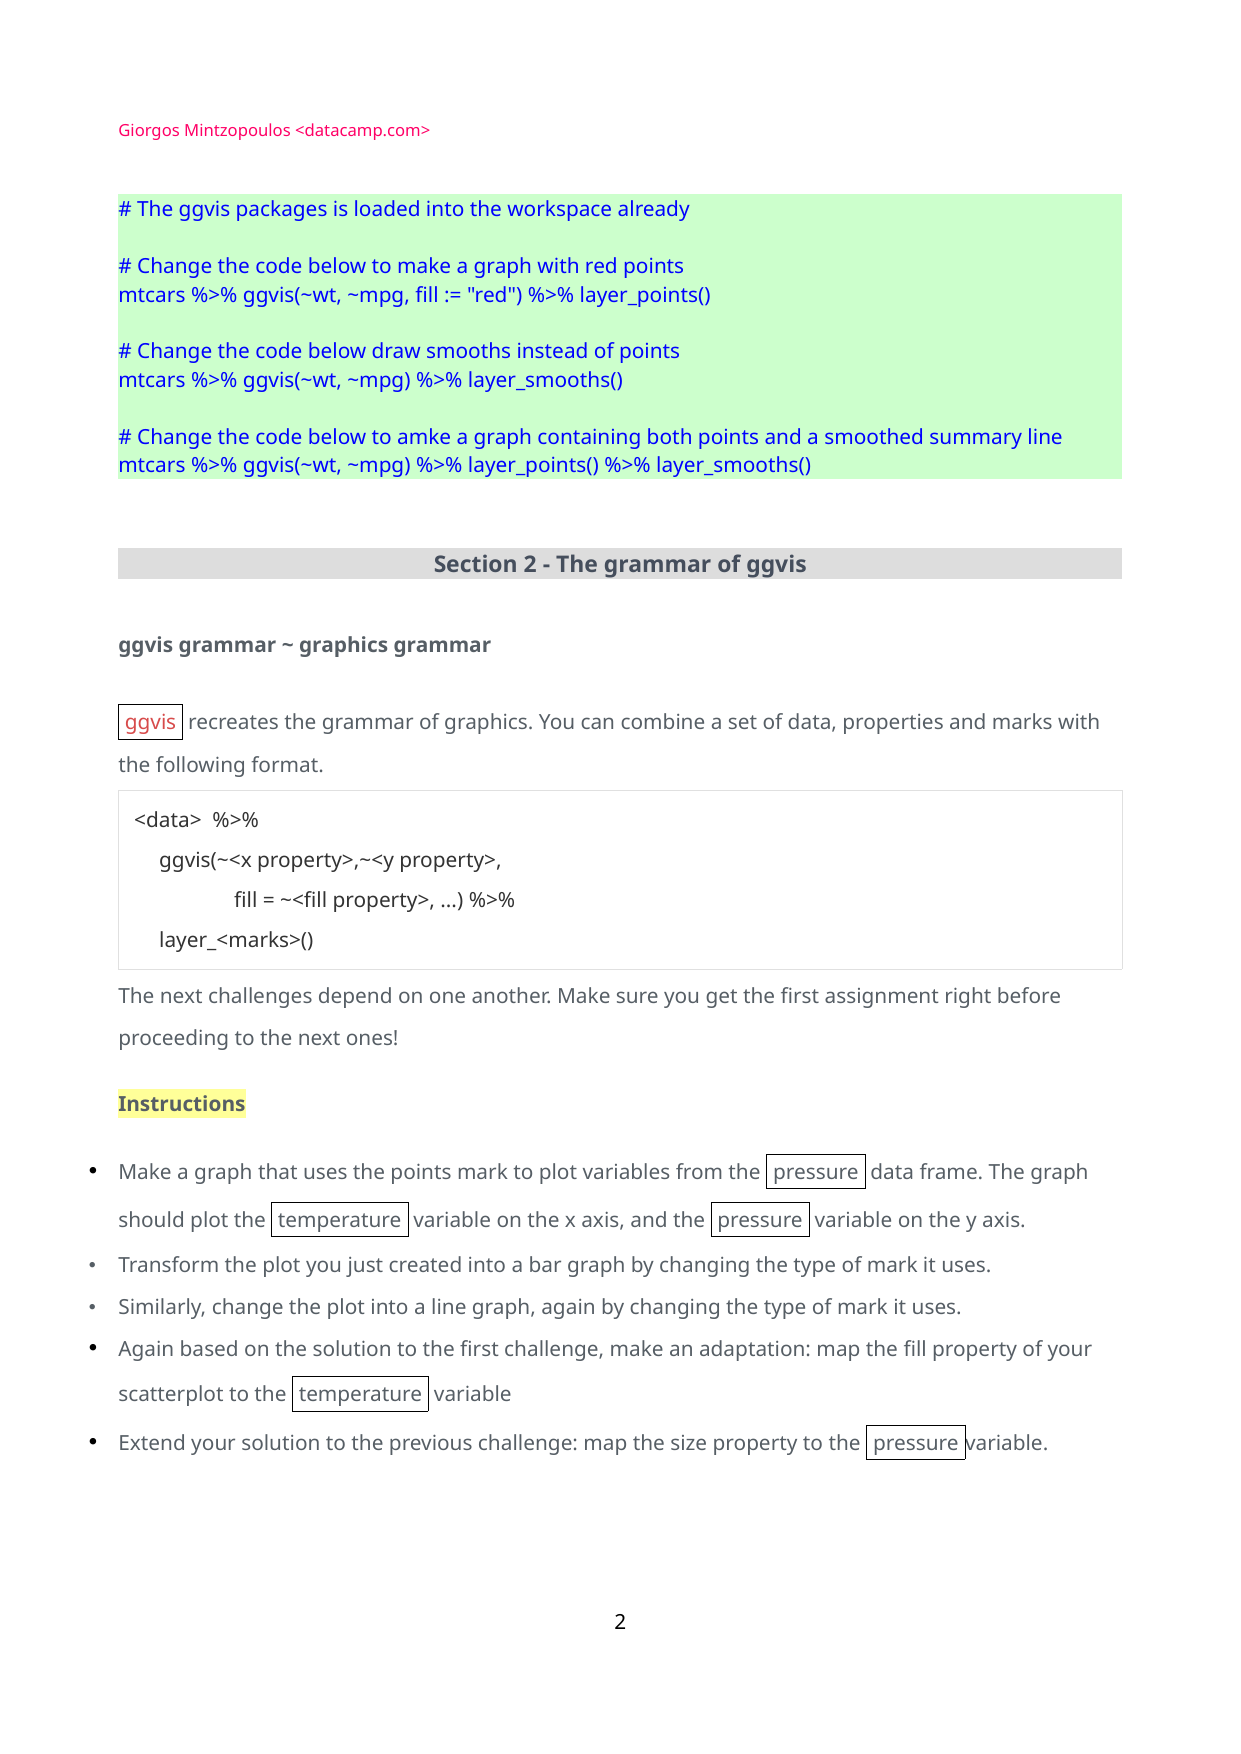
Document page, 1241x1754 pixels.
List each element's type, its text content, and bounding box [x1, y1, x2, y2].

text ggvis recreates the grammar of graphics. You can combine a set of data, properties and marks with the following format. [118, 704, 1122, 778]
list Make a graph that uses the points mark to plot variables from the pressure data frame. The graph should plot the temperature variable on the x axis, and the pressure variable on the y axis. [118, 1154, 1122, 1237]
text # Change the code below draw smooths instead of points [118, 337, 1122, 365]
list Similarly, change the plot into a line graph, again by changing the type of mark it uses. [118, 1292, 1122, 1321]
text # The ggvis packages is loaded into the workspace already [118, 194, 1122, 223]
list Again based on the solution to the first challenge, make an adaptation: map the fill property of your scatterplot to the temperature variable [118, 1334, 1122, 1411]
text fill = ~<fill property>, ...) %>% [119, 869, 1122, 909]
text layer_<marks>() [119, 909, 1122, 969]
text The next challenges depend on one another. Make sure you get the first assignment right before proceeding to the next ones! [118, 981, 1122, 1052]
text # Change the code below to make a graph with red points [118, 251, 1122, 280]
text mtcars %>% ggvis(~wt, ~mpg, fill := "red") %>% layer_points() [118, 280, 1122, 308]
list Extend your solution to the previous challenge: map the size property to the pressure [118, 1424, 965, 1459]
text # Change the code below to amke a graph containing both points and a smoothed summary line [118, 422, 1122, 450]
subtitle Instructions [118, 1089, 1122, 1118]
subtitle ggvis grammar ~ graphics grammar [118, 630, 1122, 658]
text ggvis(~<x property>,~<y property>, [119, 829, 1122, 869]
text <data> %>% [119, 791, 1122, 829]
list Transform the plot you just created into a bar graph by changing the type of mark it uses. [118, 1250, 1122, 1279]
text mtcars %>% ggvis(~wt, ~mpg) %>% layer_smooths() [118, 365, 1122, 393]
text mtcars %>% ggvis(~wt, ~mpg) %>% layer_points() %>% layer_smooths() [118, 450, 1122, 479]
subtitle Section 2 - The grammar of ggvis [118, 548, 1122, 579]
list variable. [966, 1424, 1122, 1459]
